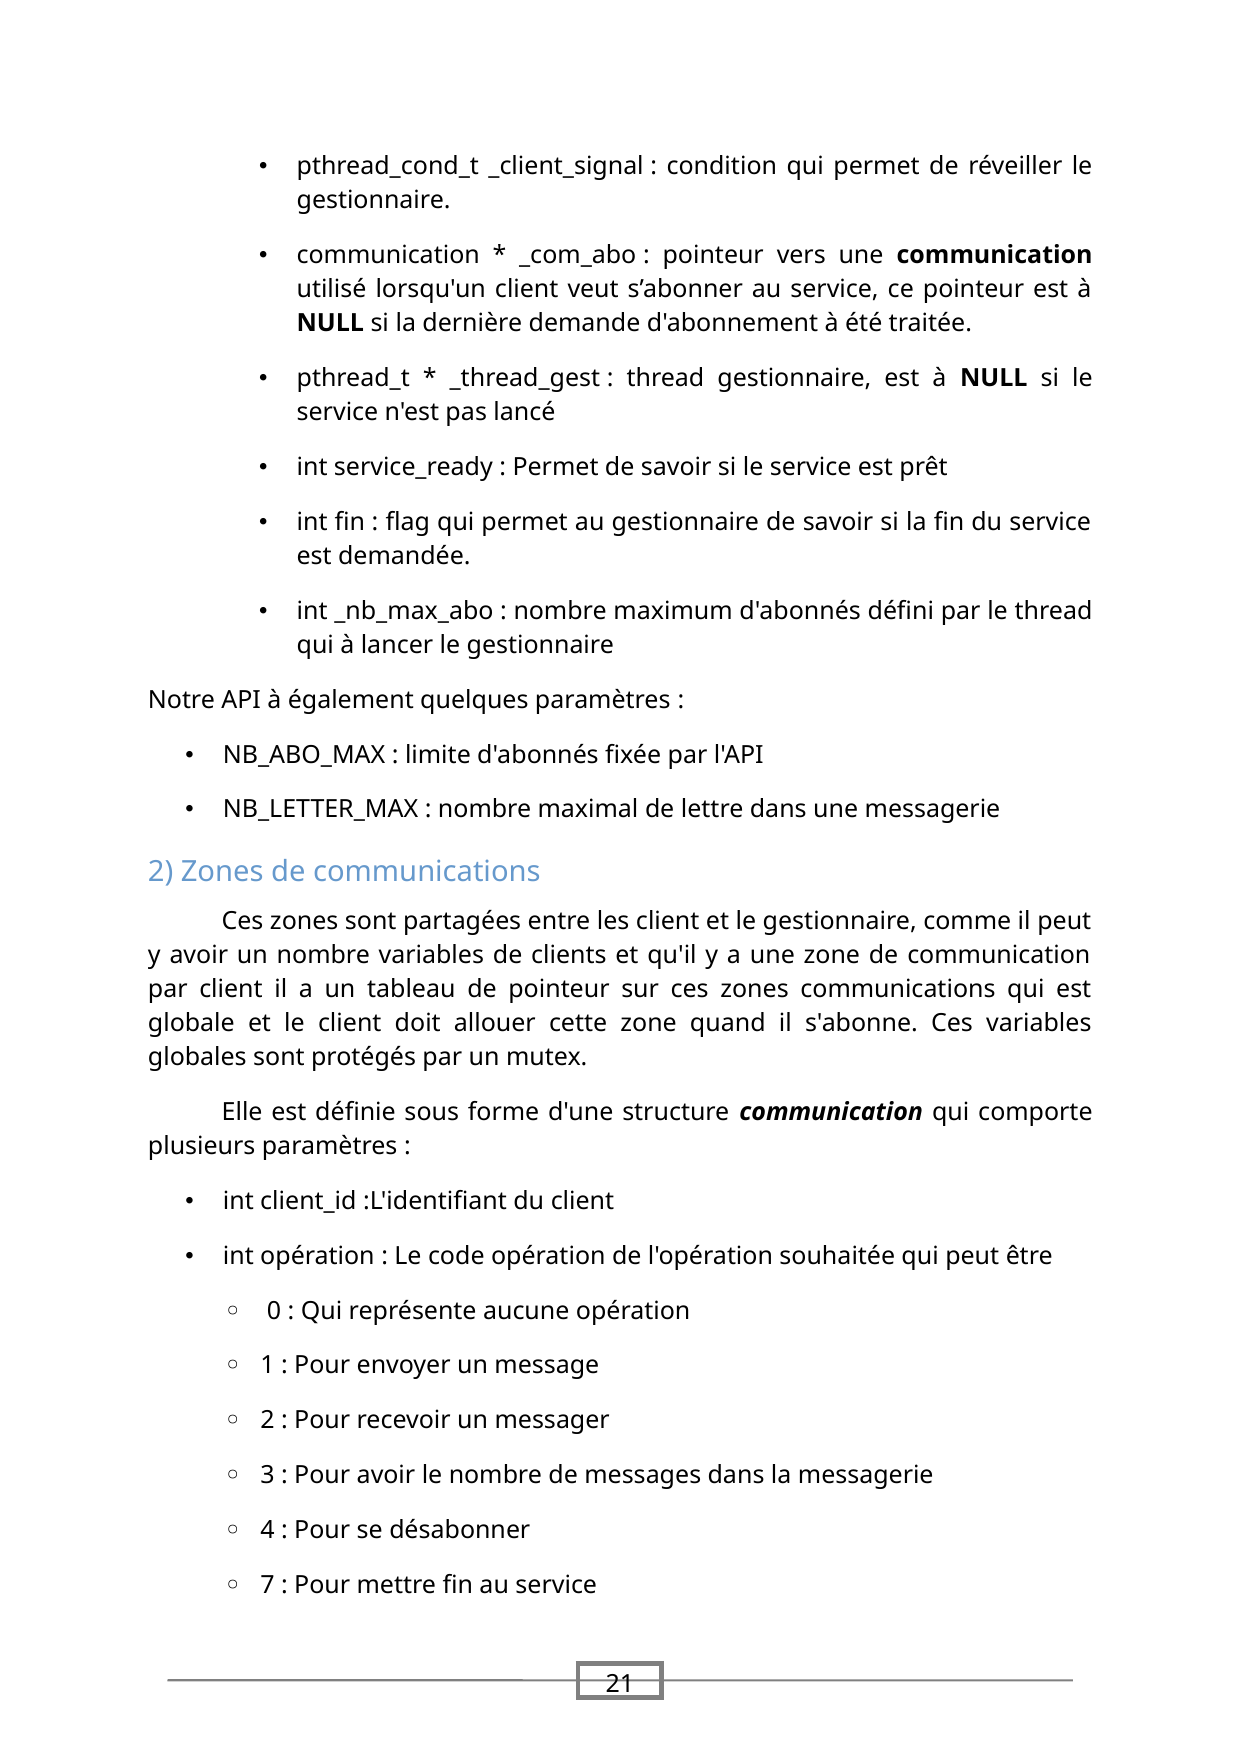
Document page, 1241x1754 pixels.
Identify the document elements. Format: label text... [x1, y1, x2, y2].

list communication * _com_abo : pointeur vers une communication utilisé lorsqu'un client veut s’abonner au service, ce pointeur est à NULL si la dernière demande d'abonnement à été traitée. [259, 237, 1093, 339]
list 7 : Pour mettre fin au service [223, 1567, 1093, 1601]
text Ces zones sont partagées entre les client et le gestionnaire, comme il peut y avoir un nombre variables de clients et qu'il y a une zone de communication par client il a un tableau de pointeur sur ces zones communications qui est globale et le client doit allouer cette zone quand il s'abonne. Ces variables globales sont protégés par un mutex. [148, 902, 1093, 1073]
list 2 : Pour recevoir un messager [223, 1402, 1093, 1436]
list 3 : Pour avoir le nombre de messages dans la messagerie [223, 1457, 1093, 1491]
list int fin : flag qui permet au gestionnaire de savoir si la fin du service est demandée. [259, 503, 1093, 572]
subtitle 2) Zones de communications [148, 850, 1093, 890]
list pthread_cond_t _client_signal : condition qui permet de réveiller le gestionnaire. [259, 148, 1093, 216]
list pthread_t * _thread_gest : thread gestionnaire, est à NULL si le service n'est pas lancé [259, 359, 1093, 428]
list int _nb_max_abo : nombre maximum d'abonnés défini par le thread qui à lancer le gestionnaire [259, 592, 1093, 661]
list 1 : Pour envoyer un message [223, 1347, 1093, 1381]
list int opération : Le code opération de l'opération souhaitée qui peut être [185, 1237, 1093, 1271]
text Notre API à également quelques paramètres : [148, 681, 1093, 715]
list int client_id :L'identifiant du client [185, 1182, 1093, 1217]
text Elle est définie sous forme d'une structure communication qui comporte plusieurs paramètres : [148, 1093, 1093, 1162]
list 0 : Qui représente aucune opération [223, 1292, 1093, 1326]
list NB_LETTER_MAX : nombre maximal de lettre dans une messagerie [185, 791, 1093, 825]
list 4 : Pour se désabonner [223, 1512, 1093, 1546]
list int service_ready : Permet de savoir si le service est prêt [259, 448, 1093, 483]
list NB_ABO_MAX : limite d'abonnés fixée par l'API [185, 736, 1093, 770]
